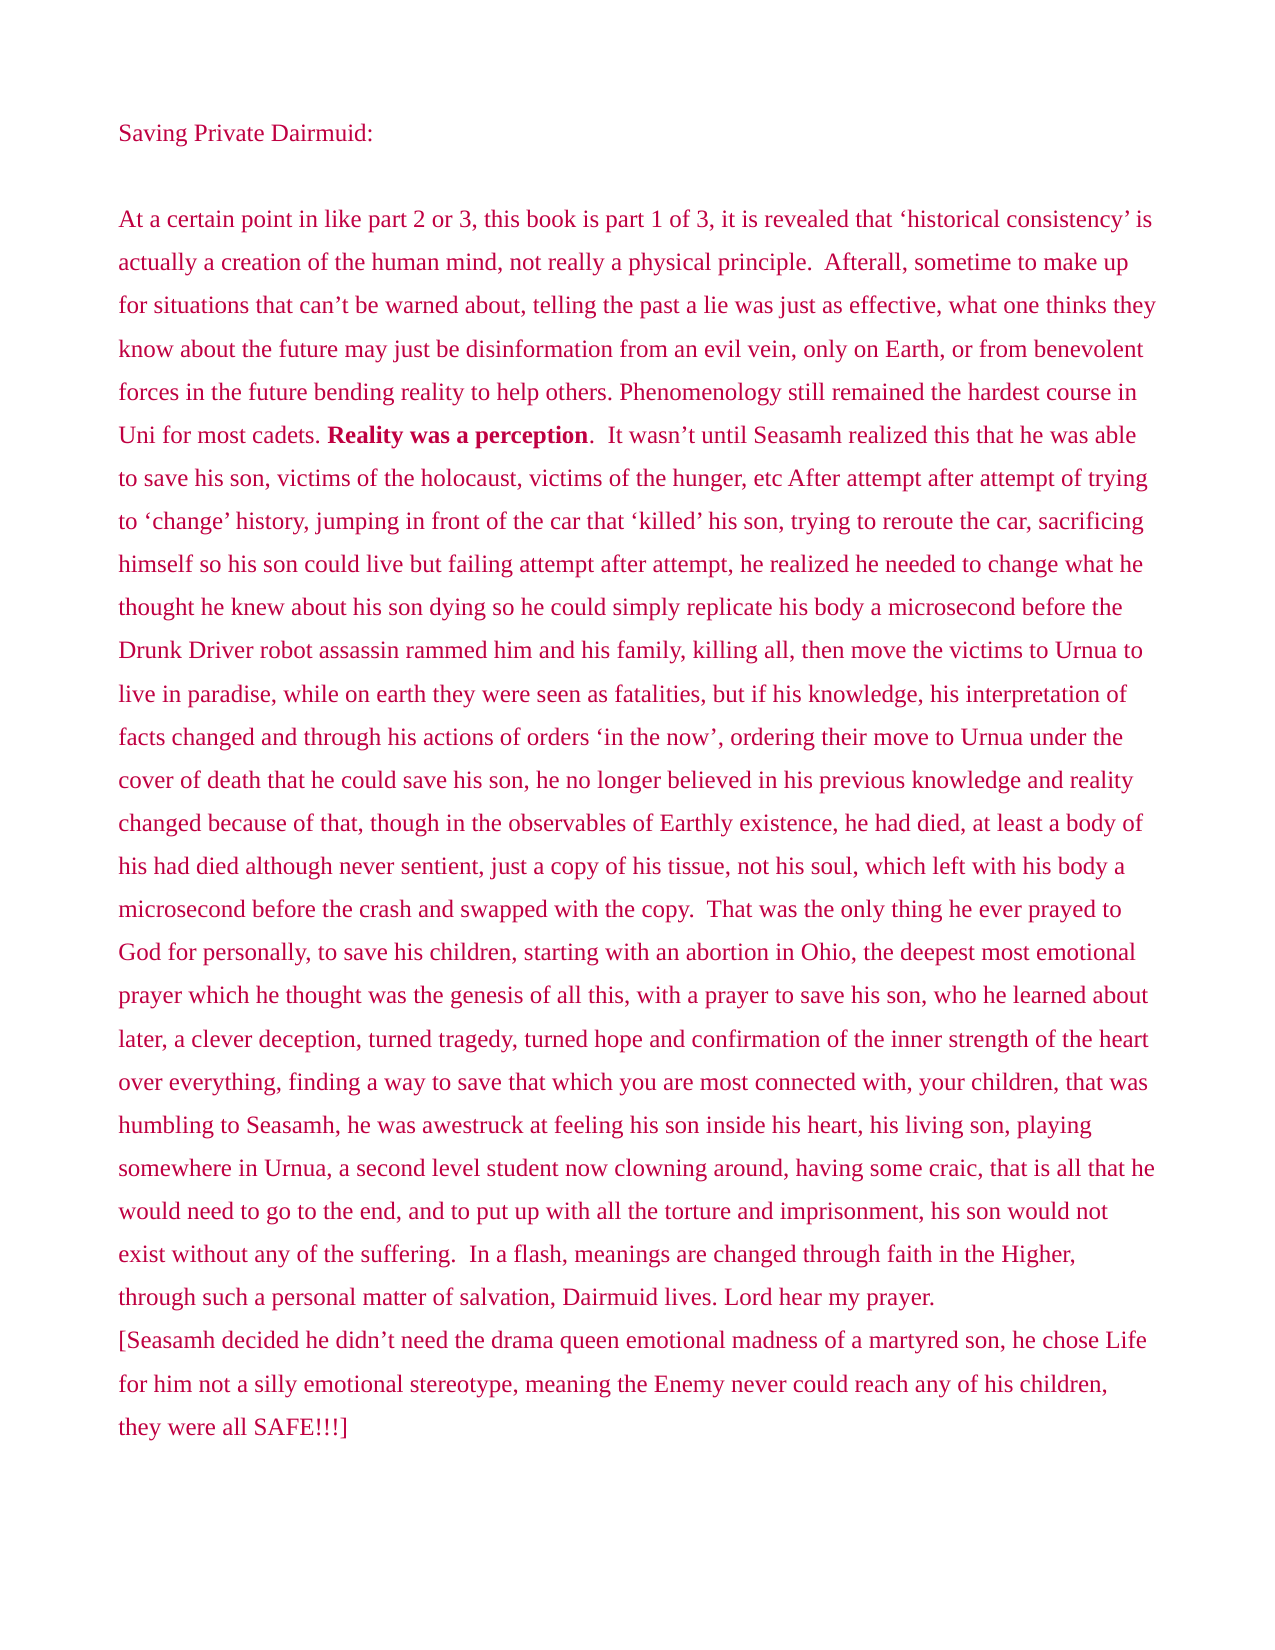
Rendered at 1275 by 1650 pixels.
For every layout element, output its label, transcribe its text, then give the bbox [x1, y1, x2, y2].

text [Seasamh decided he didn’t need the drama queen emotional madness of a martyred son, he chose Life for him not a silly emotional stereotype, meaning the Enemy never could reach any of his children, they were all SAFE!!!] [118, 1326, 1157, 1441]
text Saving Private Dairmuid: [118, 118, 1157, 147]
text At a certain point in like part 2 or 3, this book is part 1 of 3, it is revealed that ‘historical consistency’ is actually a creation of the human mind, not really a physical principle. Afterall, sometime to make up for situations that can’t be warned about, telling the past a lie was just as effective, what one thinks they know about the future may just be disinformation from an evil vein, only on Earth, or from benevolent forces in the future bending reality to help others. Phenomenology still remained the hardest course in Uni for most cadets. Reality was a perception. It wasn’t until Seasamh realized this that he was able to save his son, victims of the holocaust, victims of the hunger, etc After attempt after attempt of trying to ‘change’ history, jumping in front of the car that ‘killed’ his son, trying to reroute the car, sacrificing himself so his son could live but failing attempt after attempt, he realized he needed to change what he thought he knew about his son dying so he could simply replicate his body a microsecond before the Drunk Driver robot assassin rammed him and his family, killing all, then move the victims to Urnua to live in paradise, while on earth they were seen as fatalities, but if his knowledge, his interpretation of facts changed and through his actions of orders ‘in the now’, ordering their move to Urnua under the cover of death that he could save his son, he no longer believed in his previous knowledge and reality changed because of that, though in the observables of Earthly existence, he had died, at least a body of his had died although never sentient, just a copy of his tissue, not his soul, which left with his body a microsecond before the crash and swapped with the copy. That was the only thing he ever prayed to God for personally, to save his children, starting with an abortion in Ohio, the deepest most emotional prayer which he thought was the genesis of all this, with a prayer to save his son, who he learned about later, a clever deception, turned tragedy, turned hope and confirmation of the inner strength of the heart over everything, finding a way to save that which you are most connected with, your children, that was humbling to Seasamh, he was awestruck at feeling his son inside his heart, his living son, playing somewhere in Urnua, a second level student now clowning around, having some craic, that is all that he would need to go to the end, and to put up with all the torture and imprisonment, his son would not exist without any of the suffering. In a flash, meanings are changed through faith in the Higher, through such a personal matter of salvation, Dairmuid lives. Lord hear my prayer. [118, 204, 1157, 1311]
